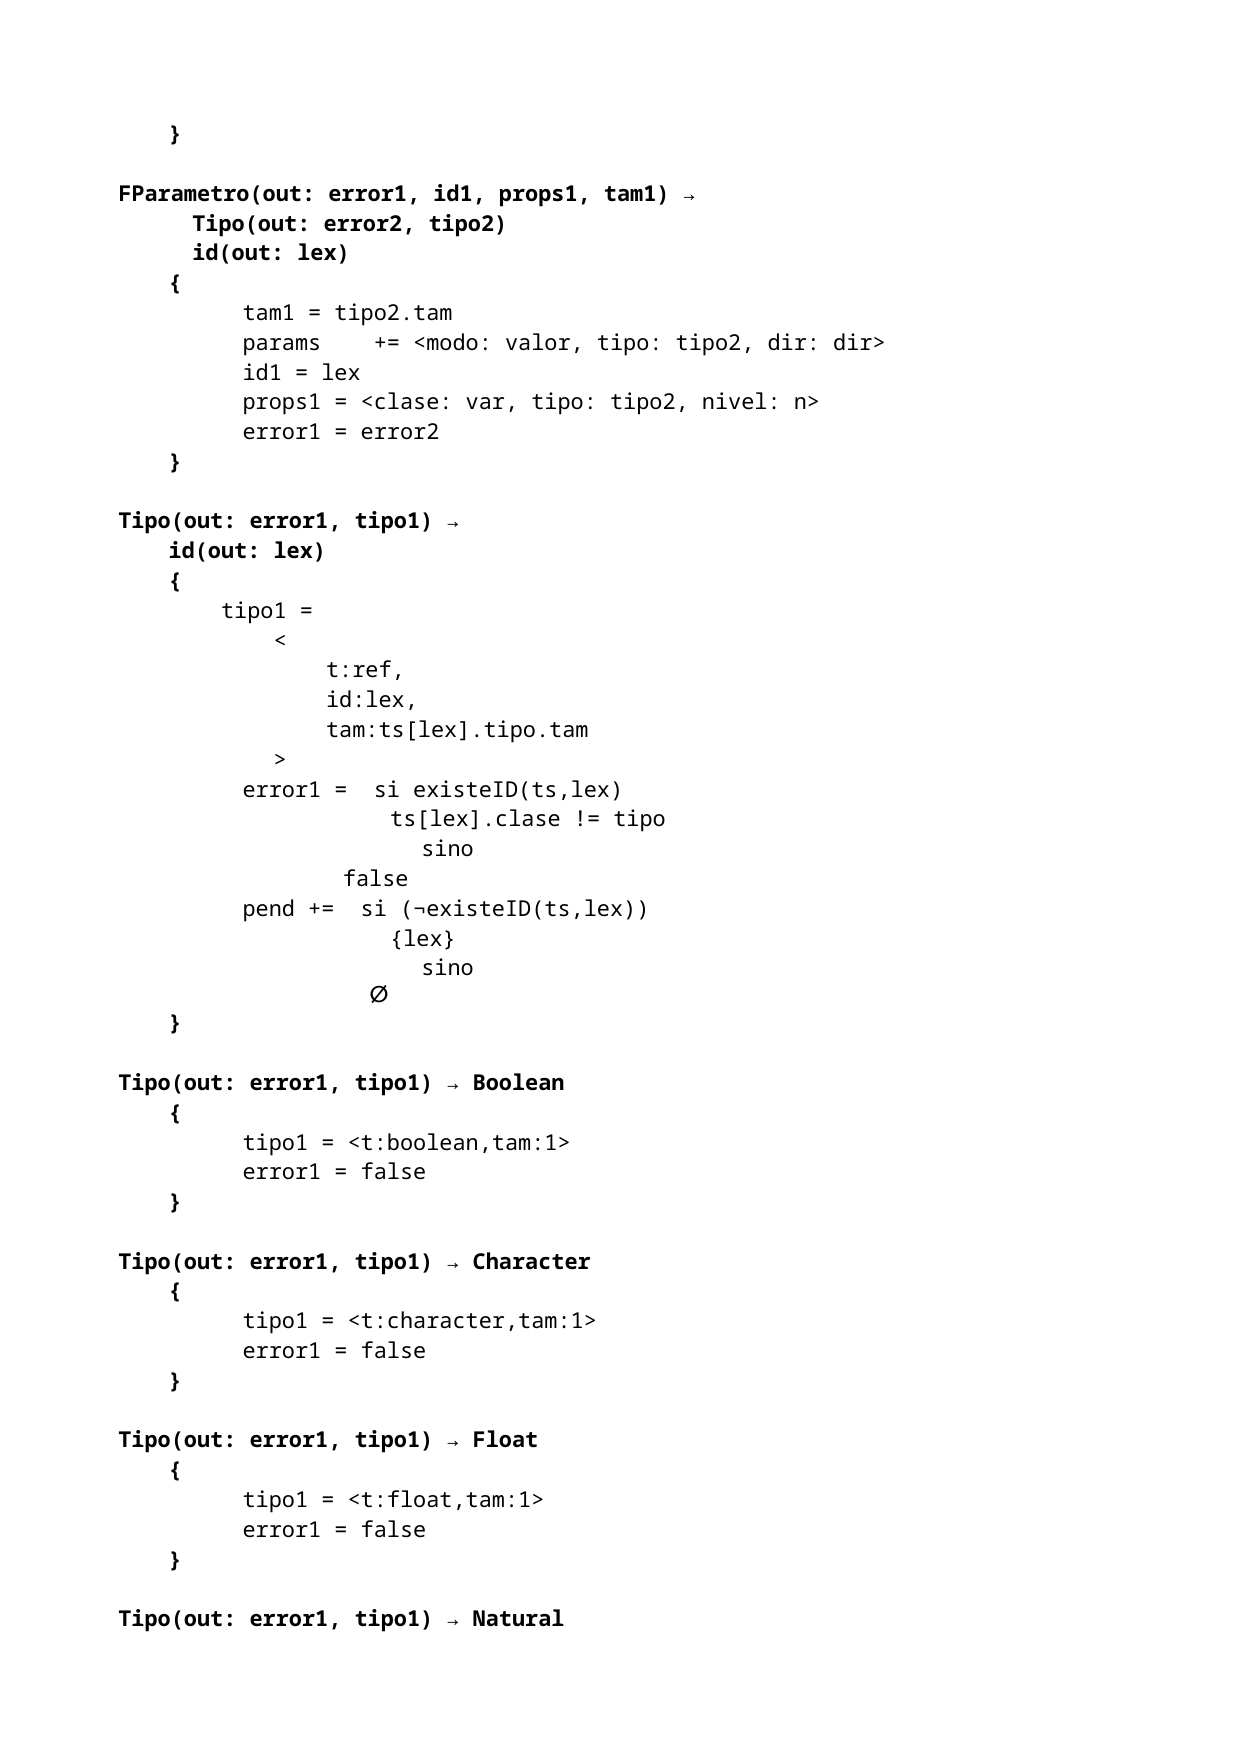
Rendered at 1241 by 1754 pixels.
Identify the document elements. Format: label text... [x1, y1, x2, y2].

text tipo1 = [168, 595, 1122, 624]
text false [269, 863, 1122, 893]
text sino [168, 833, 1122, 863]
text { [168, 1275, 1122, 1305]
text id1 = lex [168, 356, 1122, 386]
text error1 = false [168, 1514, 1122, 1543]
text > [168, 744, 1122, 773]
text Tipo(out: error1, tipo1) → Float [118, 1424, 1122, 1454]
text tipo1 = <t:character,tam:1> [168, 1305, 1122, 1335]
text t:ref, [168, 654, 1122, 684]
text error1 = false [168, 1335, 1122, 1365]
text tam:ts[lex].tipo.tam [168, 714, 1122, 744]
text Tipo(out: error2, tipo2) [118, 207, 1122, 237]
text error1 = error2 [168, 416, 1122, 446]
text ⵁ [369, 982, 1122, 1007]
text } [168, 1543, 1122, 1573]
text error1 = si existeID(ts,lex) [168, 773, 1122, 803]
text id(out: lex) [118, 237, 1122, 267]
text sino [168, 952, 1122, 982]
text } [168, 1186, 1122, 1216]
text {lex} [168, 922, 1122, 952]
text error1 = false [168, 1156, 1122, 1186]
text id:lex, [168, 684, 1122, 714]
text { [168, 267, 1122, 297]
text < [168, 624, 1122, 654]
text } [168, 446, 1122, 476]
text } [168, 1365, 1122, 1394]
text pend += si (¬existeID(ts,lex)) [168, 893, 1122, 922]
text tam1 = tipo2.tam [168, 297, 1122, 327]
text params += <modo: valor, tipo: tipo2, dir: dir> [168, 327, 1122, 356]
text ts[lex].clase != tipo [168, 803, 1122, 833]
text } [168, 1007, 1122, 1037]
text Tipo(out: error1, tipo1) → Natural [118, 1603, 1122, 1633]
text Tipo(out: error1, tipo1) → [118, 505, 1122, 535]
text FParametro(out: error1, id1, props1, tam1) → [118, 178, 1122, 207]
text tipo1 = <t:boolean,tam:1> [168, 1126, 1122, 1156]
text id(out: lex) [118, 535, 1122, 565]
text { [168, 1454, 1122, 1484]
text { [168, 1097, 1122, 1126]
text tipo1 = <t:float,tam:1> [168, 1484, 1122, 1514]
text props1 = <clase: var, tipo: tipo2, nivel: n> [168, 386, 1122, 416]
text } [168, 118, 1122, 148]
text { [168, 565, 1122, 595]
text Tipo(out: error1, tipo1) → Character [118, 1246, 1122, 1275]
text Tipo(out: error1, tipo1) → Boolean [118, 1067, 1122, 1097]
